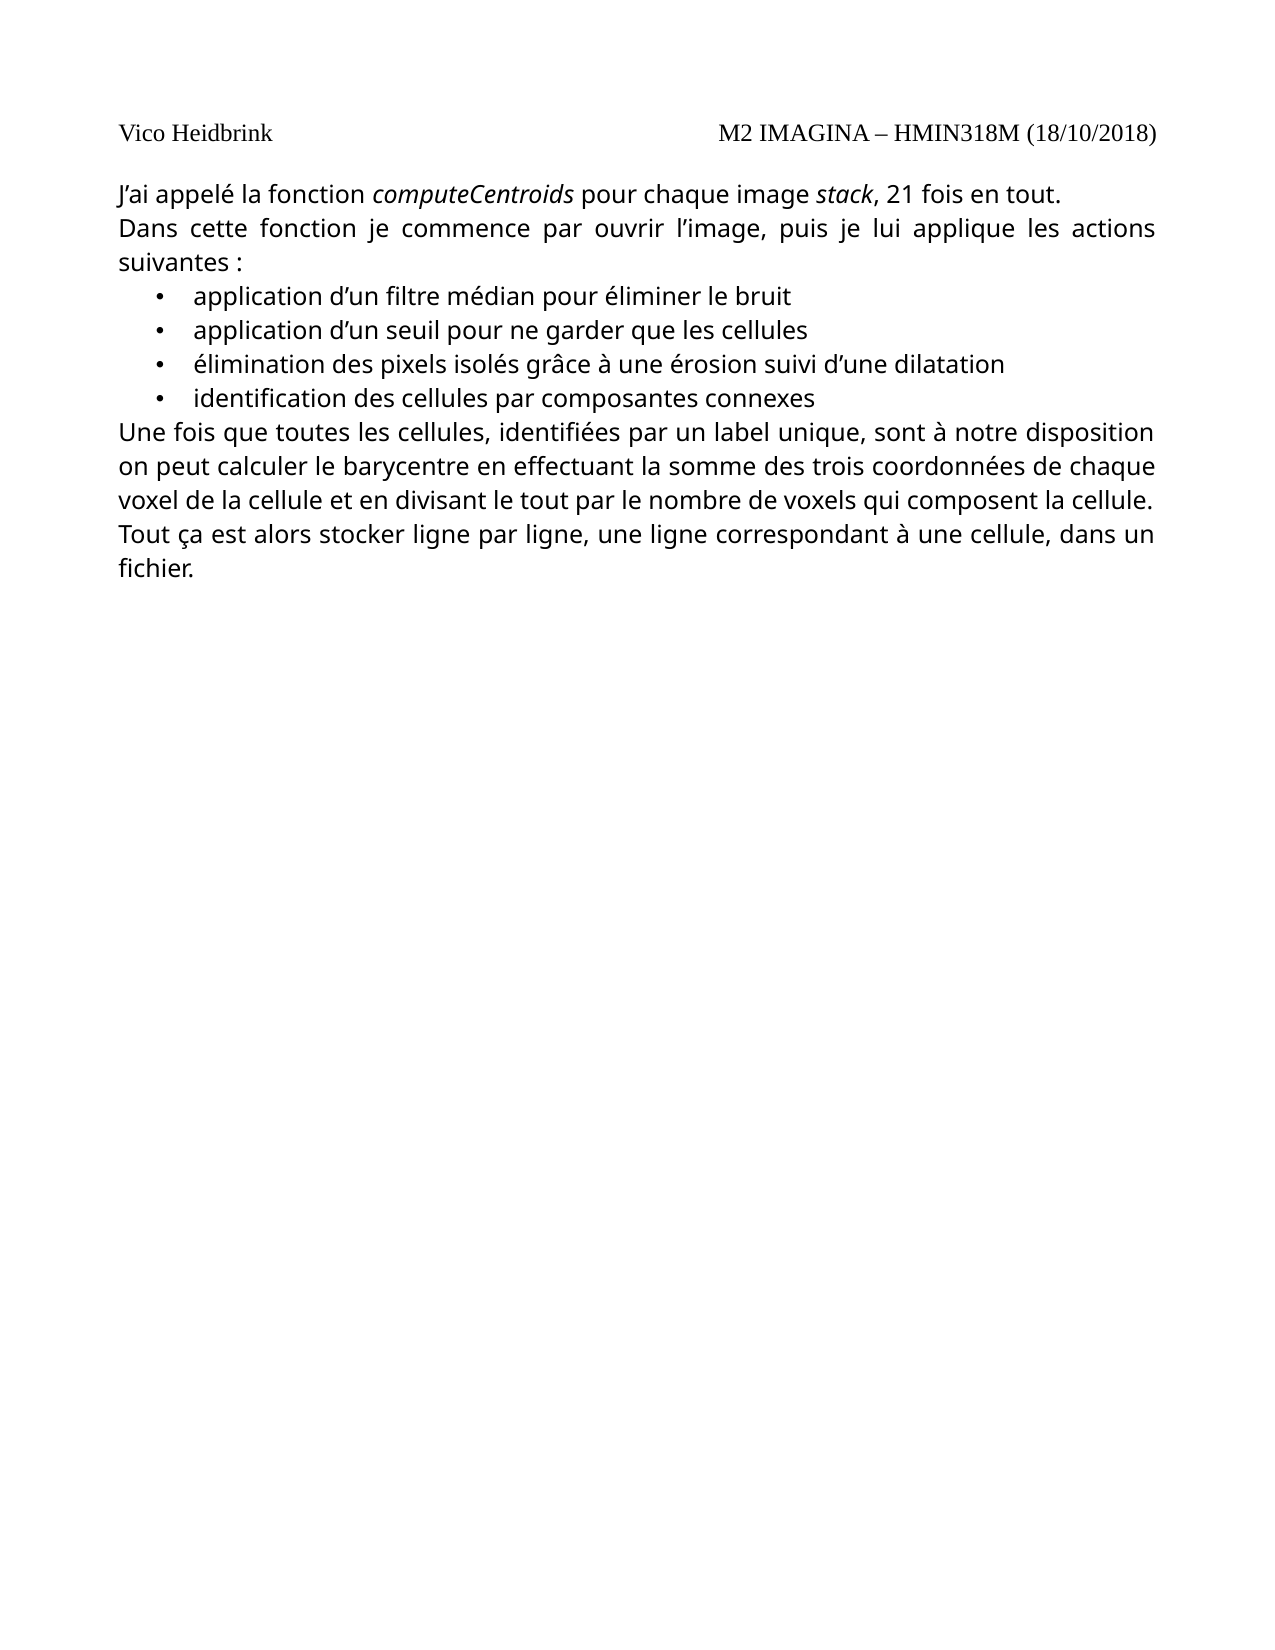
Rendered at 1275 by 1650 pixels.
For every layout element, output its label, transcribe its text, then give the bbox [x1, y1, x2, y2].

text Une fois que toutes les cellules, identifiées par un label unique, sont à notre disposition on peut calculer le barycentre en effectuant la somme des trois coordonnées de chaque voxel de la cellule et en divisant le tout par le nombre de voxels qui composent la cellule. [118, 415, 1157, 517]
list application d’un filtre médian pour éliminer le bruit [156, 278, 1157, 313]
list élimination des pixels isolés grâce à une érosion suivi d’une dilatation [156, 347, 1157, 381]
list application d’un seuil pour ne garder que les cellules [156, 313, 1157, 347]
text J’ai appelé la fonction computeCentroids pour chaque image stack, 21 fois en tout. [118, 176, 1157, 210]
text Tout ça est alors stocker ligne par ligne, une ligne correspondant à une cellule, dans un fichier. [118, 517, 1157, 585]
text Dans cette fonction je commence par ouvrir l’image, puis je lui applique les actions suivantes : [118, 210, 1157, 278]
list identification des cellules par composantes connexes [156, 381, 1157, 415]
